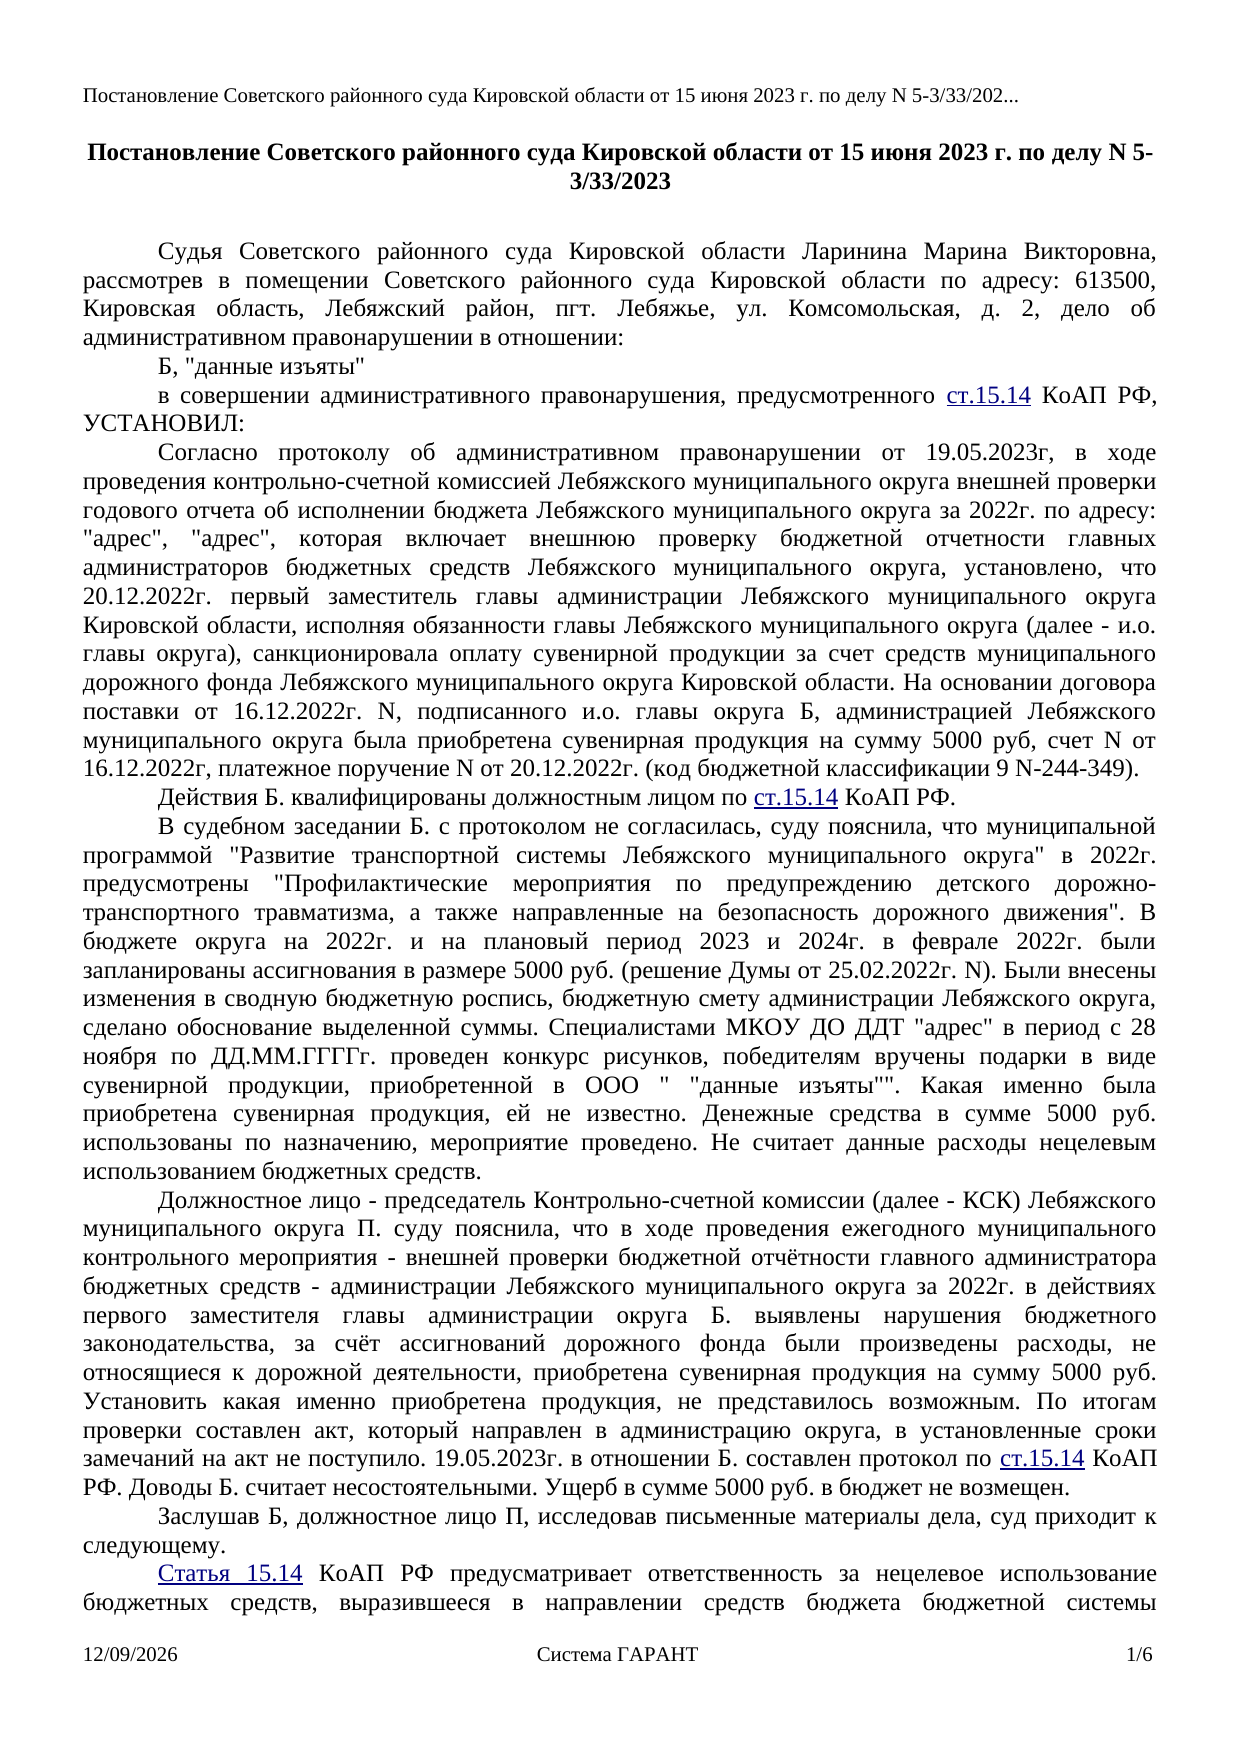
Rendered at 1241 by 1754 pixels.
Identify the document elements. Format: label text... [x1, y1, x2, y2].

text Б, "данные изъяты" [83, 351, 1157, 380]
text Действия Б. квалифицированы должностным лицом по ст.15.14 КоАП РФ. [83, 782, 1157, 811]
text В судебном заседании Б. с протоколом не согласилась, суду пояснила, что муниципальной программой "Развитие транспортной системы Лебяжского муниципального округа" в 2022г. предусмотрены "Профилактические мероприятия по предупреждению детского дорожно-транспортного травматизма, а также направленные на безопасность дорожного движения". В бюджете округа на 2022г. и на плановый период 2023 и 2024г. в феврале 2022г. были запланированы ассигнования в размере 5000 руб. (решение Думы от 25.02.2022г. N). Были внесены изменения в сводную бюджетную роспись, бюджетную смету администрации Лебяжского округа, сделано обоснование выделенной суммы. Специалистами МКОУ ДО ДДТ "адрес" в период с 28 ноября по ДД.ММ.ГГГГг. проведен конкурс рисунков, победителям вручены подарки в виде сувенирной продукции, приобретенной в ООО " "данные изъяты"". Какая именно была приобретена сувенирная продукция, ей не известно. Денежные средства в сумме 5000 руб. использованы по назначению, мероприятие проведено. Не считает данные расходы нецелевым использованием бюджетных средств. [83, 811, 1157, 1185]
text Заслушав Б, должностное лицо П, исследовав письменные материалы дела, суд приходит к следующему. [83, 1501, 1157, 1558]
subtitle Постановление Советского районного суда Кировской области от 15 июня 2023 г. по делу N 5-3/33/2023 [83, 137, 1157, 195]
text Статья 15.14 КоАП РФ предусматривает ответственность за нецелевое использование бюджетных средств, выразившееся в направлении средств бюджета бюджетной системы [83, 1558, 1157, 1616]
text в совершении административного правонарушения, предусмотренного ст.15.14 КоАП РФ, УСТАНОВИЛ: [83, 380, 1157, 437]
text Согласно протоколу об административном правонарушении от 19.05.2023г, в ходе проведения контрольно-счетной комиссией Лебяжского муниципального округа внешней проверки годового отчета об исполнении бюджета Лебяжского муниципального округа за 2022г. по адресу: "адрес", "адрес", которая включает внешнюю проверку бюджетной отчетности главных администраторов бюджетных средств Лебяжского муниципального округа, установлено, что 20.12.2022г. первый заместитель главы администрации Лебяжского муниципального округа Кировской области, исполняя обязанности главы Лебяжского муниципального округа (далее - и.о. главы округа), санкционировала оплату сувенирной продукции за счет средств муниципального дорожного фонда Лебяжского муниципального округа Кировской области. На основании договора поставки от 16.12.2022г. N, подписанного и.о. главы округа Б, администрацией Лебяжского муниципального округа была приобретена сувенирная продукция на сумму 5000 руб, счет N от 16.12.2022г, платежное поручение N от 20.12.2022г. (код бюджетной классификации 9 N-244-349). [83, 437, 1157, 782]
text Судья Советского районного суда Кировской области Ларинина Марина Викторовна, рассмотрев в помещении Советского районного суда Кировской области по адресу: 613500, Кировская область, Лебяжский район, пгт. Лебяжье, ул. Комсомольская, д. 2, дело об административном правонарушении в отношении: [83, 236, 1157, 351]
text Должностное лицо - председатель Контрольно-счетной комиссии (далее - КСК) Лебяжского муниципального округа П. суду пояснила, что в ходе проведения ежегодного муниципального контрольного мероприятия - внешней проверки бюджетной отчётности главного администратора бюджетных средств - администрации Лебяжского муниципального округа за 2022г. в действиях первого заместителя главы администрации округа Б. выявлены нарушения бюджетного законодательства, за счёт ассигнований дорожного фонда были произведены расходы, не относящиеся к дорожной деятельности, приобретена сувенирная продукция на сумму 5000 руб. Установить какая именно приобретена продукция, не представилось возможным. По итогам проверки составлен акт, который направлен в администрацию округа, в установленные сроки замечаний на акт не поступило. 19.05.2023г. в отношении Б. составлен протокол по ст.15.14 КоАП РФ. Доводы Б. считает несостоятельными. Ущерб в сумме 5000 руб. в бюджет не возмещен. [83, 1185, 1157, 1501]
